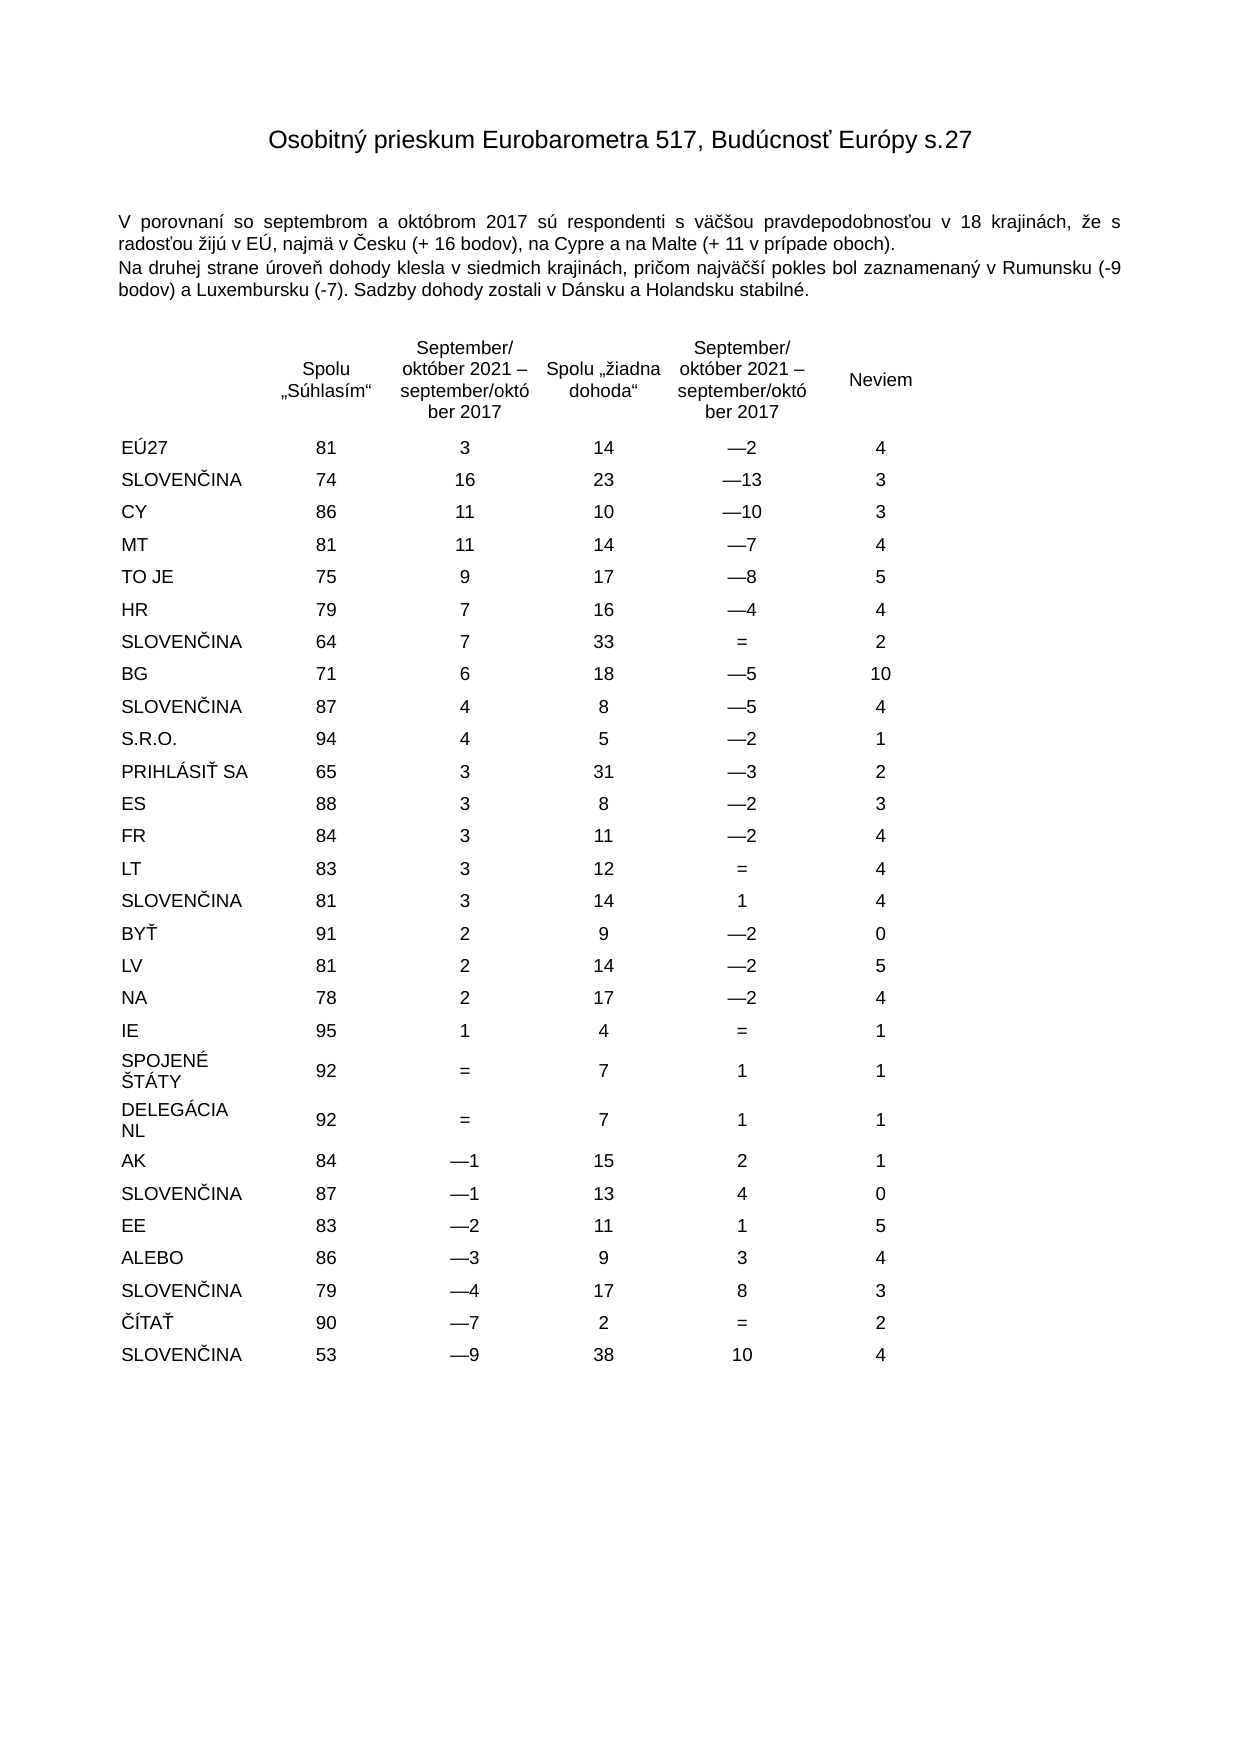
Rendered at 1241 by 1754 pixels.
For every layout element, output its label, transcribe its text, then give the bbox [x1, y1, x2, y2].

table_cell 4 [811, 431, 950, 463]
table_cell 33 [534, 625, 673, 658]
table_cell = [673, 625, 811, 658]
table_cell 2 [395, 949, 534, 982]
table_cell AK [118, 1145, 257, 1177]
table_cell 3 [811, 788, 950, 820]
table_cell SLOVENČINA [118, 1274, 257, 1306]
table_cell = [673, 852, 811, 884]
table_cell —10 [673, 496, 811, 528]
table_cell —8 [673, 561, 811, 593]
table_cell —13 [673, 464, 811, 496]
table_cell 8 [673, 1274, 811, 1306]
table_cell 10 [673, 1339, 811, 1371]
table_cell 5 [811, 561, 950, 593]
text Na druhej strane úroveň dohody klesla v siedmich krajinách, pričom najväčší pokles bol zaznamenaný v Rumunsku (-9 bodov) a Luxembursku (-7). Sadzby dohody zostali v Dánsku a Holandsku stabilné. [118, 257, 1122, 300]
table_cell FR [118, 820, 257, 852]
table_cell 9 [395, 561, 534, 593]
table_cell 1 [811, 1047, 950, 1096]
table_cell —4 [673, 593, 811, 625]
table_cell 4 [811, 690, 950, 723]
table_cell 74 [257, 464, 395, 496]
table_cell 17 [534, 1274, 673, 1306]
table_cell 86 [257, 496, 395, 528]
table_cell 13 [534, 1177, 673, 1209]
table_cell 11 [534, 1209, 673, 1242]
table_cell 8 [534, 690, 673, 723]
table_cell 1 [811, 1145, 950, 1177]
table_cell 94 [257, 723, 395, 755]
table_cell SLOVENČINA [118, 690, 257, 723]
table_cell 81 [257, 528, 395, 561]
table_cell 16 [534, 593, 673, 625]
table_cell 0 [811, 1177, 950, 1209]
table_cell SLOVENČINA [118, 885, 257, 917]
table_cell TO JE [118, 561, 257, 593]
table_cell LT [118, 852, 257, 884]
table_cell SLOVENČINA [118, 625, 257, 658]
table_cell 1 [673, 1096, 811, 1144]
table_cell 5 [534, 723, 673, 755]
table_cell 2 [534, 1306, 673, 1339]
table_cell ES [118, 788, 257, 820]
table_cell 4 [673, 1177, 811, 1209]
table_cell 4 [811, 1242, 950, 1274]
table_cell 4 [811, 885, 950, 917]
table_cell 4 [811, 593, 950, 625]
table_cell 4 [395, 690, 534, 723]
table_cell 3 [811, 496, 950, 528]
table_cell DELEGÁCIA NL [118, 1096, 257, 1144]
table_cell 7 [395, 625, 534, 658]
table_cell NA [118, 982, 257, 1014]
table_cell 2 [811, 1306, 950, 1339]
table_cell 71 [257, 658, 395, 690]
table_cell 11 [395, 496, 534, 528]
table_cell 64 [257, 625, 395, 658]
table_cell 1 [395, 1014, 534, 1047]
table_cell 84 [257, 1145, 395, 1177]
table_cell 81 [257, 949, 395, 982]
table_cell —1 [395, 1145, 534, 1177]
table_cell 12 [534, 852, 673, 884]
table_cell 1 [811, 1096, 950, 1144]
table_cell SLOVENČINA [118, 464, 257, 496]
table_cell MT [118, 528, 257, 561]
table_cell 92 [257, 1047, 395, 1096]
table_cell 10 [534, 496, 673, 528]
table_cell —2 [395, 1209, 534, 1242]
table_cell 84 [257, 820, 395, 852]
table_cell SPOJENÉ ŠTÁTY [118, 1047, 257, 1096]
table_cell 79 [257, 1274, 395, 1306]
table_header Spolu „žiadna dohoda“ [534, 328, 673, 431]
table_cell —2 [673, 982, 811, 1014]
table_cell 3 [395, 431, 534, 463]
table_cell PRIHLÁSIŤ SA [118, 755, 257, 787]
table_cell LV [118, 949, 257, 982]
table_cell 9 [534, 917, 673, 949]
table_cell IE [118, 1014, 257, 1047]
table_cell 83 [257, 1209, 395, 1242]
table_cell 11 [534, 820, 673, 852]
table_cell 1 [673, 1047, 811, 1096]
table_cell 17 [534, 561, 673, 593]
table_cell 4 [811, 982, 950, 1014]
table_header Spolu „Súhlasím“ [257, 328, 395, 431]
table_cell 3 [395, 885, 534, 917]
table_cell 3 [811, 1274, 950, 1306]
table_cell 8 [534, 788, 673, 820]
table_cell 23 [534, 464, 673, 496]
table_cell 87 [257, 690, 395, 723]
table_cell 10 [811, 658, 950, 690]
table_cell 9 [534, 1242, 673, 1274]
table_cell 78 [257, 982, 395, 1014]
table_cell 14 [534, 885, 673, 917]
table_cell = [673, 1014, 811, 1047]
table_cell —2 [673, 431, 811, 463]
table_cell —7 [673, 528, 811, 561]
table_cell HR [118, 593, 257, 625]
table_cell 86 [257, 1242, 395, 1274]
table_cell = [395, 1096, 534, 1144]
table_cell —2 [673, 917, 811, 949]
table_cell ČÍTAŤ [118, 1306, 257, 1339]
table_cell 17 [534, 982, 673, 1014]
table_cell 2 [395, 917, 534, 949]
table_cell S.R.O. [118, 723, 257, 755]
table_cell 1 [811, 1014, 950, 1047]
table_cell 88 [257, 788, 395, 820]
table_cell —2 [673, 723, 811, 755]
table_cell 31 [534, 755, 673, 787]
table_cell —4 [395, 1274, 534, 1306]
table_cell 3 [395, 755, 534, 787]
table_cell —5 [673, 658, 811, 690]
table_cell 0 [811, 917, 950, 949]
table_cell 1 [673, 1209, 811, 1242]
table_cell 4 [811, 528, 950, 561]
table_cell 2 [395, 982, 534, 1014]
table_cell —2 [673, 949, 811, 982]
table_cell 3 [395, 820, 534, 852]
table_cell 16 [395, 464, 534, 496]
table_cell —1 [395, 1177, 534, 1209]
table_cell 11 [395, 528, 534, 561]
table_cell 4 [395, 723, 534, 755]
table_cell 65 [257, 755, 395, 787]
table_cell 2 [811, 625, 950, 658]
table_cell SLOVENČINA [118, 1177, 257, 1209]
table_cell 4 [534, 1014, 673, 1047]
table_cell —2 [673, 788, 811, 820]
table_cell 5 [811, 1209, 950, 1242]
table_cell 4 [811, 820, 950, 852]
table_cell 91 [257, 917, 395, 949]
table_cell 7 [395, 593, 534, 625]
table_cell 5 [811, 949, 950, 982]
table_cell BYŤ [118, 917, 257, 949]
table_cell 53 [257, 1339, 395, 1371]
table_cell 38 [534, 1339, 673, 1371]
table_cell BG [118, 658, 257, 690]
table_header September/október 2021 – september/október 2017 [673, 328, 811, 431]
table_cell 92 [257, 1096, 395, 1144]
table_cell —5 [673, 690, 811, 723]
table_cell —9 [395, 1339, 534, 1371]
table_cell —3 [395, 1242, 534, 1274]
table_cell 90 [257, 1306, 395, 1339]
table_cell 3 [395, 788, 534, 820]
table_cell 83 [257, 852, 395, 884]
table_cell = [673, 1306, 811, 1339]
table_cell SLOVENČINA [118, 1339, 257, 1371]
table_cell —3 [673, 755, 811, 787]
table_cell 1 [811, 723, 950, 755]
text V porovnaní so septembrom a októbrom 2017 sú respondenti s väčšou pravdepodobnosťou v 18 krajinách, že s radosťou žijú v EÚ, najmä v Česku (+ 16 bodov), na Cypre a na Malte (+ 11 v prípade oboch). [118, 211, 1122, 254]
table_cell 15 [534, 1145, 673, 1177]
table_cell 3 [673, 1242, 811, 1274]
table_header Neviem [811, 328, 950, 431]
table_cell = [395, 1047, 534, 1096]
table_cell 6 [395, 658, 534, 690]
table_cell 79 [257, 593, 395, 625]
table_cell CY [118, 496, 257, 528]
table_header September/október 2021 – september/október 2017 [395, 328, 534, 431]
table_cell ALEBO [118, 1242, 257, 1274]
table_cell 2 [673, 1145, 811, 1177]
table_cell 87 [257, 1177, 395, 1209]
table_cell 4 [811, 1339, 950, 1371]
table_cell 7 [534, 1047, 673, 1096]
table_cell 75 [257, 561, 395, 593]
table_cell 95 [257, 1014, 395, 1047]
table_cell 3 [811, 464, 950, 496]
table_header [118, 328, 257, 431]
table_cell 3 [395, 852, 534, 884]
table_cell —7 [395, 1306, 534, 1339]
table_cell 7 [534, 1096, 673, 1144]
table_cell —2 [673, 820, 811, 852]
table_cell 81 [257, 885, 395, 917]
table_cell EE [118, 1209, 257, 1242]
table_cell 81 [257, 431, 395, 463]
table_cell 14 [534, 528, 673, 561]
table_cell 18 [534, 658, 673, 690]
table_cell 4 [811, 852, 950, 884]
table_cell 14 [534, 949, 673, 982]
table_cell EÚ27 [118, 431, 257, 463]
table_cell 1 [673, 885, 811, 917]
table_cell 2 [811, 755, 950, 787]
table_cell 14 [534, 431, 673, 463]
